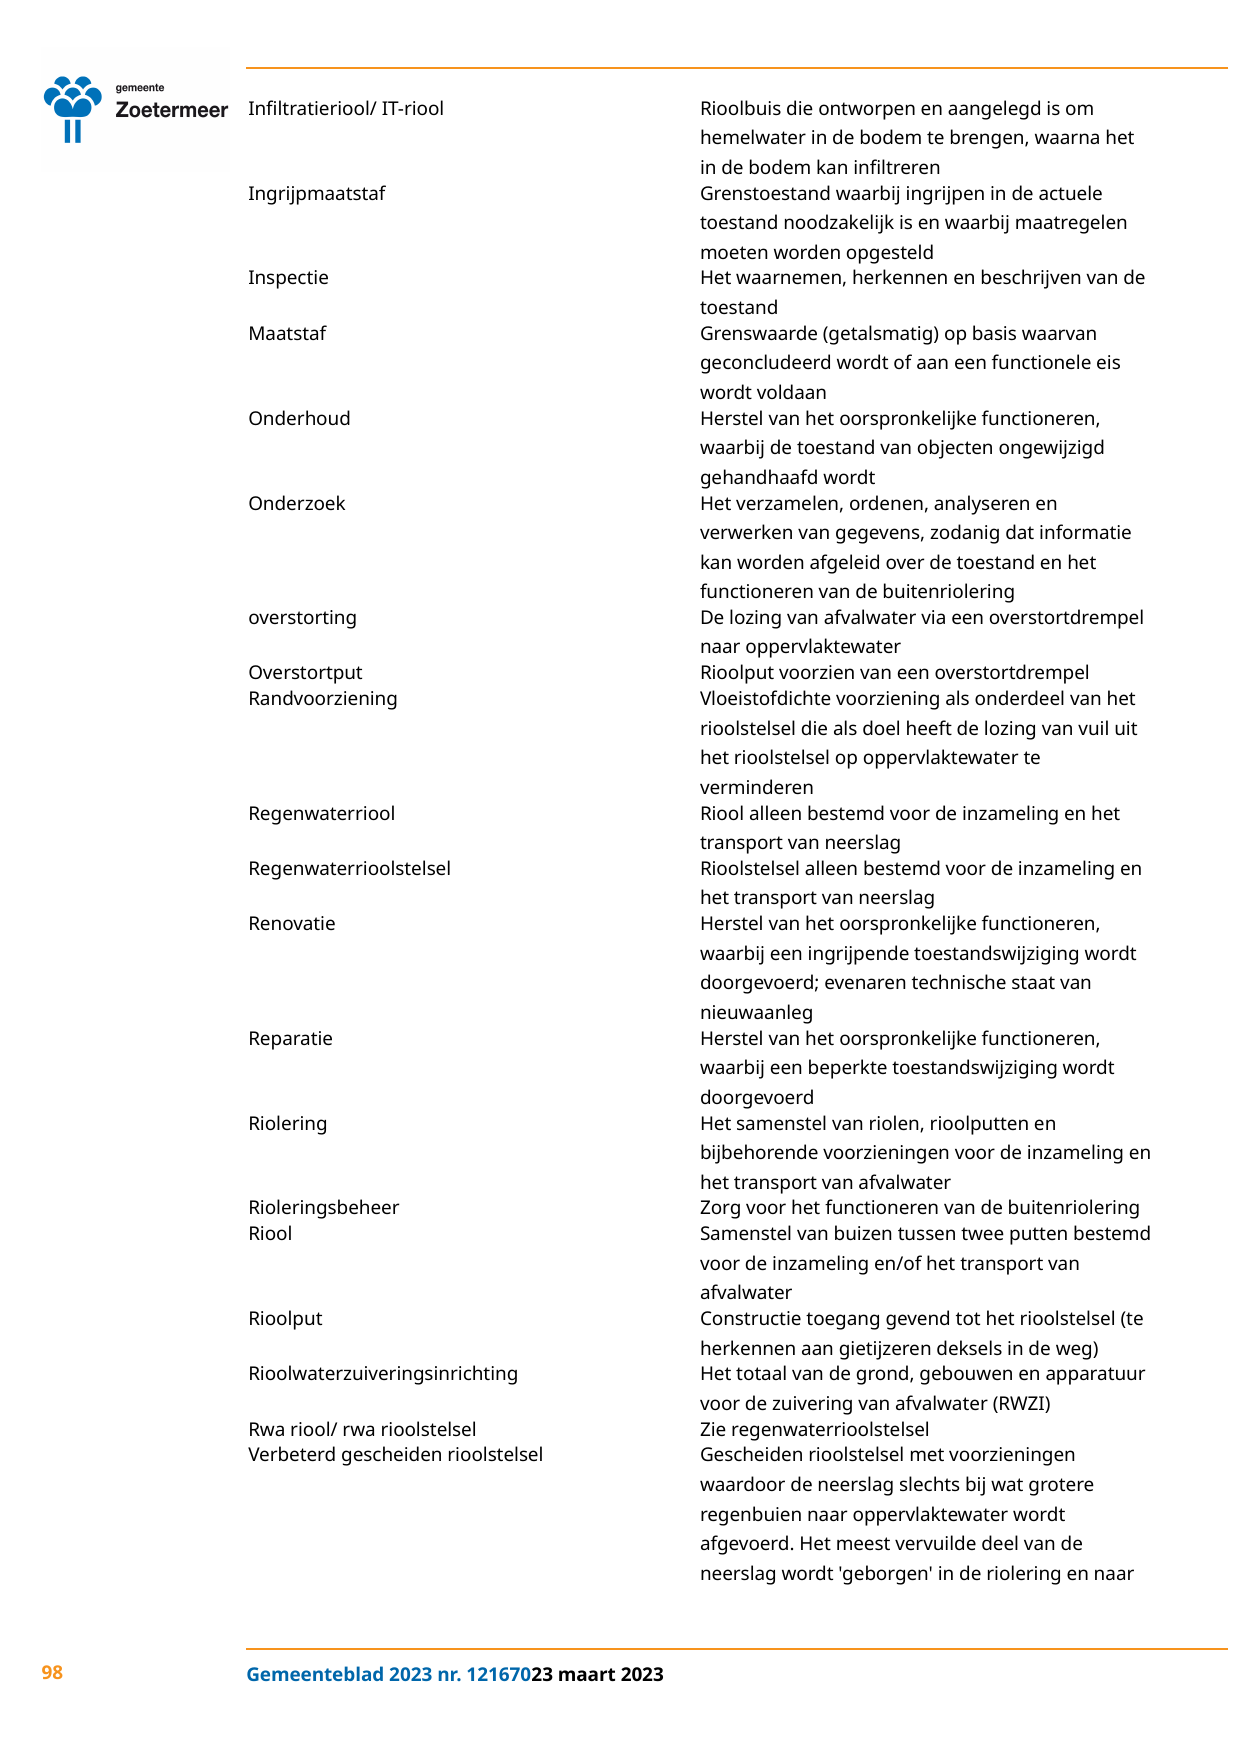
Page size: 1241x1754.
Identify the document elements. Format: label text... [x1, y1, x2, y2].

table_cell Rioolbuis die ontworpen en aangelegd is om hemelwater in de bodem te brengen, waarna het in de bodem kan infiltreren [700, 95, 1152, 180]
table_cell Rwa riool/ rwa rioolstelsel [248, 1416, 700, 1442]
table_cell Randvoorziening [248, 685, 700, 800]
table_cell Inspectie [248, 265, 700, 320]
table_cell Riool [248, 1220, 700, 1305]
table_cell Het verzamelen, ordenen, analyseren en verwerken van gegevens, zodanig dat informatie kan worden afgeleid over de toestand en het functioneren van de buitenriolering [700, 490, 1152, 604]
table_cell overstorting [248, 604, 700, 659]
table_cell Renovatie [248, 910, 700, 1025]
table_cell Onderzoek [248, 490, 700, 604]
table_cell Gescheiden rioolstelsel met voorzieningen waardoor de neerslag slechts bij wat grotere regenbuien naar oppervlaktewater wordt afgevoerd. Het meest vervuilde deel van de neerslag wordt 'geborgen' in de riolering en naar [700, 1442, 1152, 1586]
table_cell Grenswaarde (getalsmatig) op basis waarvan geconcludeerd wordt of aan een functionele eis wordt voldaan [700, 320, 1152, 405]
table_cell Ingrijpmaatstaf [248, 180, 700, 264]
table_cell De lozing van afvalwater via een overstortdrempel naar oppervlaktewater [700, 604, 1152, 659]
table_cell Overstortput [248, 660, 700, 685]
table_cell Regenwaterriool [248, 800, 700, 855]
table_cell Vloeistofdichte voorziening als onderdeel van het rioolstelsel die als doel heeft de lozing van vuil uit het rioolstelsel op oppervlaktewater te verminderen [700, 685, 1152, 800]
table_cell Herstel van het oorspronkelijke functioneren, waarbij een beperkte toestandswijziging wordt doorgevoerd [700, 1025, 1152, 1110]
table_cell Rioleringsbeheer [248, 1195, 700, 1220]
table_cell Zorg voor het functioneren van de buitenriolering [700, 1195, 1152, 1220]
table_cell Verbeterd gescheiden rioolstelsel [248, 1442, 700, 1586]
table_cell Reparatie [248, 1025, 700, 1110]
picture [41, 47, 231, 172]
table_cell Rioolstelsel alleen bestemd voor de inzameling en het transport van neerslag [700, 855, 1152, 910]
table_cell Herstel van het oorspronkelijke functioneren, waarbij een ingrijpende toestandswijziging wordt doorgevoerd; evenaren technische staat van nieuwaanleg [700, 910, 1152, 1025]
table_cell Riool alleen bestemd voor de inzameling en het transport van neerslag [700, 800, 1152, 855]
table_cell Grenstoestand waarbij ingrijpen in de actuele toestand noodzakelijk is en waarbij maatregelen moeten worden opgesteld [700, 180, 1152, 264]
table_cell Rioolput voorzien van een overstortdrempel [700, 660, 1152, 685]
table_cell Het totaal van de grond, gebouwen en apparatuur voor de zuivering van afvalwater (RWZI) [700, 1361, 1152, 1416]
table_cell Het samenstel van riolen, rioolputten en bijbehorende voorzieningen voor de inzameling en het transport van afvalwater [700, 1110, 1152, 1194]
table_cell Het waarnemen, herkennen en beschrijven van de toestand [700, 265, 1152, 320]
table_cell Rioolput [248, 1305, 700, 1361]
table_cell Riolering [248, 1110, 700, 1194]
table_cell Herstel van het oorspronkelijke functioneren, waarbij de toestand van objecten ongewijzigd gehandhaafd wordt [700, 405, 1152, 490]
table_cell Rioolwaterzuiveringsinrichting [248, 1361, 700, 1416]
table_cell Onderhoud [248, 405, 700, 490]
table_cell Zie regenwaterrioolstelsel [700, 1416, 1152, 1442]
table_cell Maatstaf [248, 320, 700, 405]
table_cell Infiltratieriool/ IT-riool [248, 95, 700, 180]
table_cell Regenwaterrioolstelsel [248, 855, 700, 910]
table_cell Constructie toegang gevend tot het rioolstelsel (te herkennen aan gietijzeren deksels in de weg) [700, 1305, 1152, 1361]
table_cell Samenstel van buizen tussen twee putten bestemd voor de inzameling en/of het transport van afvalwater [700, 1220, 1152, 1305]
